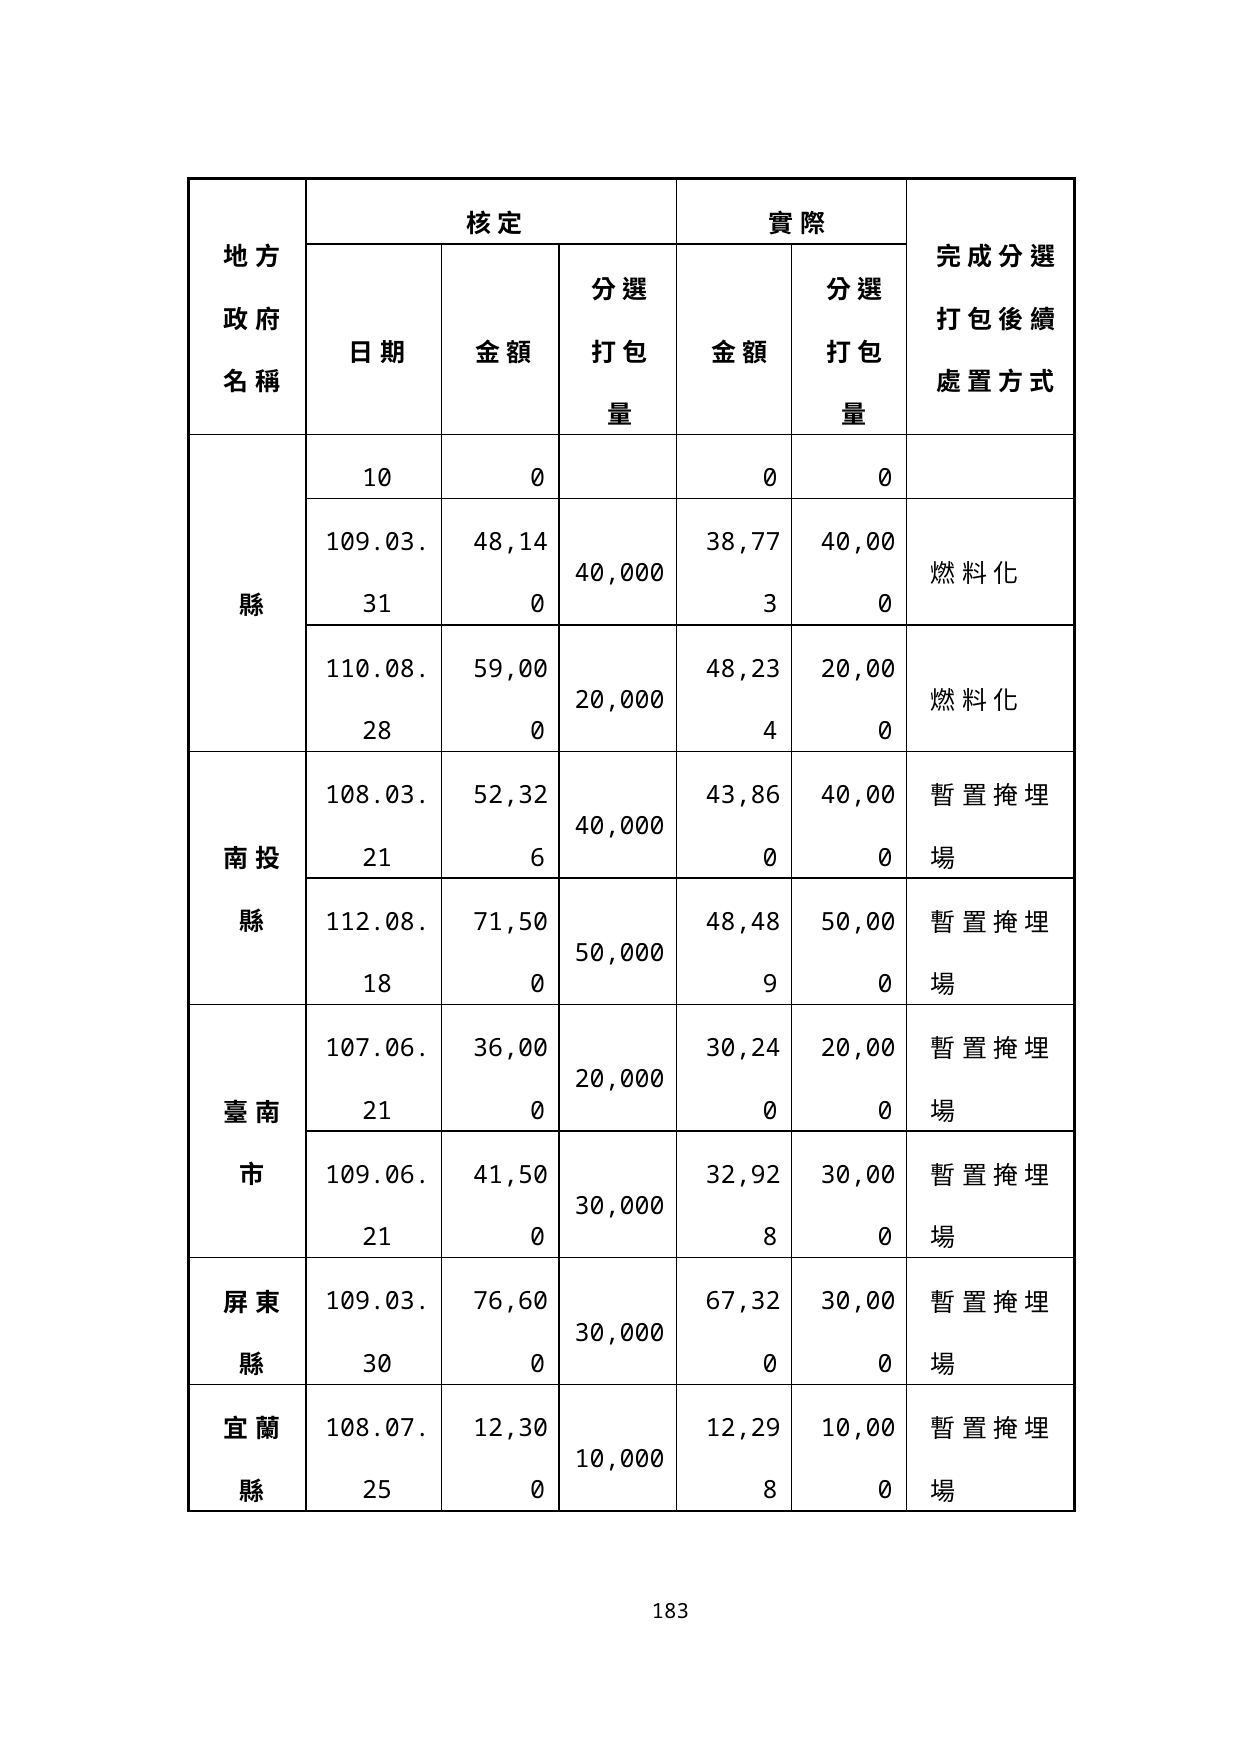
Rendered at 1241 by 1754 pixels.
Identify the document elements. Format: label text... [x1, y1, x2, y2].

table_cell 30,000 [792, 1258, 906, 1383]
table_cell 金額 [677, 245, 791, 433]
table_cell 20,000 [792, 1005, 906, 1130]
table_cell 76,600 [442, 1258, 558, 1383]
table_cell 112.08.18 [307, 879, 441, 1004]
table_cell 59,000 [442, 626, 558, 751]
table_cell 南投縣 [190, 752, 305, 1004]
table_cell 40,000 [560, 499, 676, 624]
table_cell 41,500 [442, 1132, 558, 1257]
table_cell 38,773 [677, 499, 791, 624]
table_header 實際 [677, 180, 906, 243]
table_cell 50,000 [560, 879, 676, 1004]
table_cell 10,000 [792, 1385, 906, 1510]
table_cell 30,000 [792, 1132, 906, 1257]
table_cell 暫置掩埋場 [907, 1005, 1073, 1130]
table_cell 燃料化 [907, 626, 1073, 751]
table_cell 10,000 [560, 1385, 676, 1510]
table_cell 20,000 [560, 1005, 676, 1130]
table_cell 48,489 [677, 879, 791, 1004]
table_cell 32,928 [677, 1132, 791, 1257]
table_cell 40,000 [560, 752, 676, 877]
table_cell 分選打包量 [792, 245, 906, 433]
table_cell 48,234 [677, 626, 791, 751]
table_cell 71,500 [442, 879, 558, 1004]
table_cell 48,140 [442, 499, 558, 624]
table_cell 30,000 [560, 1132, 676, 1257]
table_cell 30,240 [677, 1005, 791, 1130]
table_cell 109.03.30 [307, 1258, 441, 1383]
table_header 核定 [307, 180, 676, 243]
table_cell 縣 [190, 435, 305, 751]
table_cell 暫置掩埋場 [907, 1258, 1073, 1383]
table_cell 108.03.21 [307, 752, 441, 877]
table_cell 109.03.31 [307, 499, 441, 624]
table_cell 108.07.25 [307, 1385, 441, 1510]
table_header 完成分選打包後續處置方式 [907, 180, 1073, 433]
table_cell 暫置掩埋場 [907, 879, 1073, 1004]
table_cell 暫置掩埋場 [907, 1132, 1073, 1257]
table_header 地方政府名稱 [190, 180, 305, 433]
table_cell 0 [442, 435, 558, 497]
table_cell 暫置掩埋場 [907, 1385, 1073, 1510]
table_cell 40,000 [792, 499, 906, 624]
table_cell 40,000 [792, 752, 906, 877]
table_cell 30,000 [560, 1258, 676, 1383]
table_cell 10 [307, 435, 441, 497]
table_cell 日期 [307, 245, 441, 433]
table_cell 109.06.21 [307, 1132, 441, 1257]
table_cell 0 [677, 435, 791, 497]
table_cell 110.08.28 [307, 626, 441, 751]
table_cell 暫置掩埋場 [907, 752, 1073, 877]
table_cell 12,298 [677, 1385, 791, 1510]
table_cell 20,000 [792, 626, 906, 751]
table_cell 臺南市 [190, 1005, 305, 1257]
table_cell 12,300 [442, 1385, 558, 1510]
table_cell 20,000 [560, 626, 676, 751]
table_cell 52,326 [442, 752, 558, 877]
table_cell 燃料化 [907, 499, 1073, 624]
table_cell 67,320 [677, 1258, 791, 1383]
table_cell 36,000 [442, 1005, 558, 1130]
table_cell 屏東縣 [190, 1258, 305, 1383]
table_cell 0 [792, 435, 906, 497]
table_cell 50,000 [792, 879, 906, 1004]
table_cell 43,860 [677, 752, 791, 877]
table_cell 107.06.21 [307, 1005, 441, 1130]
table_cell [907, 435, 1073, 497]
table_cell 分選打包量 [560, 245, 676, 433]
table_cell [560, 435, 676, 497]
table_cell 金額 [442, 245, 558, 433]
table_cell 宜蘭縣 [190, 1385, 305, 1510]
